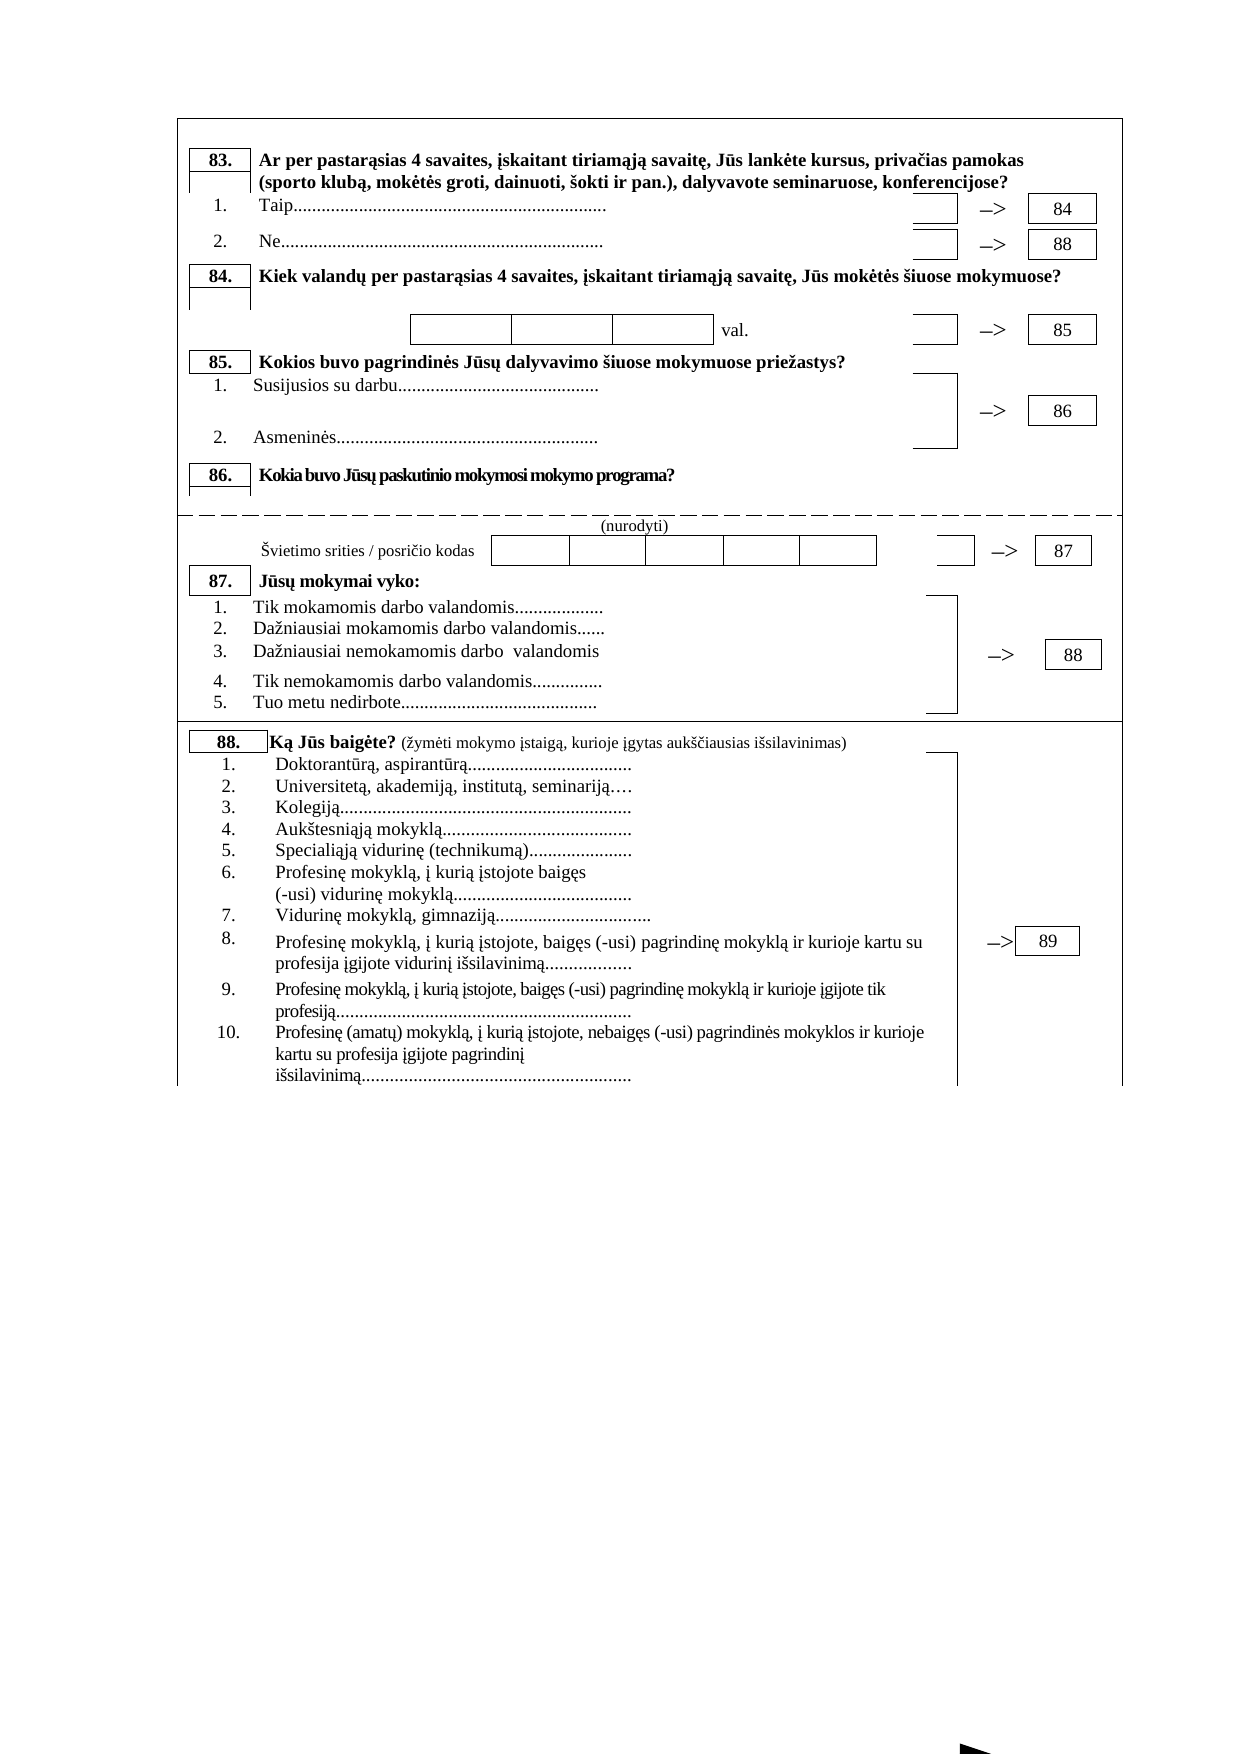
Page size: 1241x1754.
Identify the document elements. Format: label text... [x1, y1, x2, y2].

table_cell 3. [190, 796, 267, 818]
table_cell [926, 955, 957, 978]
table_cell [1029, 373, 1096, 395]
table_cell 5. [190, 691, 251, 713]
table_cell [178, 775, 189, 796]
table_cell Taip................................................................... [251, 193, 912, 223]
table_cell Universitetą, akademiją, institutą, seminariją [267, 775, 926, 796]
table_cell [958, 669, 1045, 691]
table_cell [926, 796, 957, 818]
table_cell [800, 536, 876, 565]
table_cell [1101, 691, 1122, 713]
table_cell 1. [190, 193, 251, 223]
table_cell [178, 565, 189, 595]
table_cell [1096, 350, 1122, 373]
table_cell [1080, 978, 1122, 1021]
table_cell Asmeninės........................................................ [251, 425, 912, 448]
table_cell 84. [190, 265, 250, 287]
table_cell [1016, 775, 1080, 796]
table_cell [178, 955, 189, 978]
table_cell [1101, 669, 1122, 691]
table_cell 2. [190, 425, 251, 448]
table_cell [958, 617, 1045, 639]
table_cell [178, 713, 1122, 721]
table_cell [958, 904, 1016, 926]
table_cell Profesinę mokyklą, į kurią įstojote baigęs (-usi) vidurinę mokyklą [267, 861, 926, 904]
table_cell [178, 264, 189, 309]
table_cell [613, 315, 713, 344]
table_cell [1016, 904, 1080, 926]
table_cell [178, 730, 189, 752]
table_cell [958, 978, 1016, 1021]
table_cell 89 [1016, 927, 1079, 955]
table_cell [926, 1021, 957, 1086]
table_cell [178, 1021, 189, 1086]
table_cell [1097, 395, 1122, 425]
table_cell [1045, 617, 1101, 639]
table_cell [958, 691, 1045, 713]
table_cell [190, 722, 267, 729]
table_cell [926, 926, 957, 955]
table_cell [178, 617, 189, 639]
table_cell Kokios buvo pagrindinės Jūsų dalyvavimo šiuose mokymuose priežastys? [251, 350, 1096, 373]
table_cell [1096, 373, 1122, 395]
table_cell 1. [190, 753, 267, 775]
table_cell 87. [190, 566, 250, 595]
table_cell Kokia buvo Jūsų paskutinio mokymosi mokymo programa? [251, 463, 1122, 496]
table_cell [492, 536, 569, 565]
table_cell [178, 259, 1122, 264]
table_cell [913, 230, 957, 258]
table_cell [178, 904, 189, 926]
table_cell [1092, 535, 1122, 565]
table_cell [913, 194, 957, 223]
table_cell [512, 315, 612, 344]
table_cell [913, 395, 957, 425]
table_cell [178, 193, 189, 223]
table_cell [926, 775, 957, 796]
table_cell [958, 818, 1016, 839]
table_cell Kolegiją [267, 796, 926, 818]
table_cell Profesinę mokyklą, į kurią įstojote, baigęs (-usi) pagrindinę mokyklą ir kurioje kartu su profesija įgijote vidurinį išsilavinimą [267, 926, 926, 978]
table_cell [1045, 691, 1101, 713]
table_cell 1. [190, 596, 251, 617]
table_cell Tik mokamomis darbo valandomis................... [251, 595, 926, 617]
table_cell 1. [190, 374, 251, 395]
table_cell [178, 395, 189, 425]
table_cell Dažniausiai mokamomis darbo valandomis...... [251, 617, 926, 639]
table_cell [937, 536, 974, 565]
table_cell 85 [1029, 315, 1096, 344]
table_cell [926, 818, 957, 839]
table_cell [178, 978, 189, 1021]
table_cell 2. [190, 775, 267, 796]
table_cell [178, 223, 1122, 229]
table_cell (nurodyti) [178, 515, 1092, 535]
table_cell [1096, 425, 1122, 448]
table_cell [877, 535, 937, 565]
table_cell 83. [190, 149, 250, 171]
table_cell [1097, 314, 1122, 344]
table_cell [926, 669, 957, 691]
table_cell [958, 955, 1016, 978]
table_cell 2. [190, 229, 251, 258]
table_cell [178, 373, 189, 395]
table_cell [958, 839, 1016, 861]
table_cell [1016, 752, 1080, 775]
table_cell 84 [1029, 194, 1096, 223]
table_cell [178, 818, 189, 839]
table_cell [958, 425, 1028, 448]
table_cell [1080, 1021, 1122, 1086]
table_cell Doktorantūrą, aspirantūrą [267, 752, 926, 775]
table_cell [913, 425, 957, 448]
table_cell Švietimo srities / posričio kodas [244, 535, 491, 565]
table_cell [251, 395, 912, 425]
table_cell [1080, 818, 1122, 839]
table_cell –> [958, 229, 1028, 258]
table_cell [178, 861, 189, 904]
table_cell Ar per pastarąsias 4 savaites, įskaitant tiriamąją savaitę, Jūs lankėte kursus, privačias pamokas (sporto klubą, mokėtės groti, dainuoti, šokti ir pan.), dalyvavote seminaruose, konferencijose? [251, 148, 1122, 193]
table_cell [178, 722, 189, 729]
table_cell [958, 373, 1028, 395]
table_cell Ne..................................................................... [251, 229, 912, 258]
table_cell [190, 395, 251, 425]
table_header [178, 119, 1122, 148]
table_cell [1101, 595, 1122, 617]
table_cell [1016, 861, 1080, 904]
table_cell [1102, 639, 1122, 669]
table_cell –> [958, 926, 1015, 955]
table_cell 5. [190, 839, 267, 861]
table_cell 7. [190, 904, 267, 926]
table_cell [1080, 955, 1122, 978]
table_cell [178, 535, 194, 565]
table_cell [178, 314, 189, 344]
table_cell [251, 314, 410, 344]
table_cell [178, 425, 189, 463]
table_cell [190, 172, 250, 193]
table_cell [1080, 861, 1122, 904]
table_cell [178, 310, 1122, 314]
table_cell –> [958, 639, 1045, 669]
table_cell [958, 775, 1016, 796]
table_cell [1045, 595, 1101, 617]
table_cell [926, 978, 957, 1021]
table_cell [190, 314, 251, 344]
table_cell [178, 691, 189, 713]
table_cell [1080, 796, 1122, 818]
table_cell [913, 315, 957, 344]
table_cell [1016, 839, 1080, 861]
table_cell [190, 487, 250, 496]
table_cell [190, 288, 250, 309]
table_cell Susijusios su darbu........................................... [251, 373, 912, 395]
table_cell 3. [190, 639, 251, 669]
table_cell [958, 752, 1016, 775]
table_cell [1016, 818, 1080, 839]
table_cell [1016, 1021, 1080, 1086]
table_cell [267, 722, 1122, 729]
table_cell [194, 535, 243, 565]
table_cell [913, 374, 957, 395]
table_cell [178, 669, 189, 691]
table_cell [926, 861, 957, 904]
table_cell 6. [190, 861, 267, 904]
table_cell Vidurinę mokyklą, gimnaziją .... [267, 904, 926, 926]
table_cell Dažniausiai nemokamomis darbo valandomis [251, 639, 926, 669]
table_cell Specialiąją vidurinę (technikumą) [267, 839, 926, 861]
table_cell Ką Jūs baigėte? (žymėti mokymo įstaigą, kurioje įgytas aukščiausias išsilavinimas) [268, 730, 1122, 752]
table_cell [958, 796, 1016, 818]
table_cell Tuo metu nedirbote.......................................... [251, 691, 926, 713]
table_cell [178, 796, 189, 818]
table_cell [958, 1021, 1016, 1086]
table_cell Profesinę mokyklą, į kurią įstojote, baigęs (-usi) pagrindinę mokyklą ir kurioje įgijote tik profesiją [267, 978, 926, 1021]
table_cell [926, 617, 957, 639]
table_cell [178, 752, 189, 775]
table_cell 8. [190, 926, 267, 955]
table_cell [926, 753, 957, 775]
table_cell 88 [1046, 640, 1101, 669]
table_cell [411, 315, 511, 344]
table_cell 88. [190, 731, 267, 752]
table_cell [178, 496, 1122, 515]
table_cell [190, 955, 267, 978]
table_cell [570, 536, 645, 565]
table_cell [190, 448, 1122, 463]
table_cell [1016, 796, 1080, 818]
table_cell [1097, 229, 1122, 258]
table_cell –> [975, 535, 1035, 565]
table_cell 87 [1036, 536, 1091, 565]
table_cell [1045, 670, 1101, 691]
table_cell 85. [190, 351, 250, 373]
table_cell Profesinę (amatų) mokyklą, į kurią įstojote, nebaigęs (-usi) pagrindinės mokyklos ir kurioje kartu su profesija įgijote pagrindinį išsilavinimą [267, 1021, 926, 1086]
table_cell [724, 536, 799, 565]
table_cell 9. [190, 978, 267, 1021]
table_cell 4. [190, 669, 251, 691]
table_cell [178, 463, 189, 496]
table_cell [1080, 904, 1122, 926]
table_cell –> [958, 193, 1028, 223]
table_cell [958, 595, 1045, 617]
table_cell –> [958, 314, 1028, 344]
table_cell [1092, 515, 1122, 535]
table_cell [926, 596, 957, 617]
table_cell [1029, 426, 1096, 448]
table_cell [1080, 926, 1122, 955]
table_cell [926, 639, 957, 669]
table_cell Jūsų mokymai vyko: [251, 565, 1122, 595]
table_cell [178, 344, 1122, 350]
table_cell [178, 148, 189, 193]
table_cell [926, 691, 957, 713]
table_cell 86 [1029, 396, 1096, 425]
table_cell [646, 536, 723, 565]
table_cell [178, 595, 189, 617]
table_cell [926, 839, 957, 861]
table_cell [178, 350, 189, 373]
table_cell 2. [190, 617, 251, 639]
table_cell [178, 839, 189, 861]
table_cell [1016, 978, 1080, 1021]
table_cell 88 [1029, 230, 1096, 258]
table_cell –> [958, 395, 1028, 425]
table_cell [1097, 193, 1122, 223]
table_cell Kiek valandų per pastarąsias 4 savaites, įskaitant tiriamąją savaitę, Jūs mokėtės šiuose mokymuose? [251, 264, 1122, 309]
table_cell [178, 639, 189, 669]
table_cell [1080, 752, 1122, 775]
table_cell [178, 229, 189, 258]
table_cell [926, 904, 957, 926]
table_cell 10. [190, 1021, 267, 1086]
table_cell [1101, 617, 1122, 639]
table_cell [178, 926, 189, 955]
table_cell Aukštesniąją mokyklą [267, 818, 926, 839]
table_cell [958, 861, 1016, 904]
table_cell 86. [190, 464, 250, 486]
table_cell Tik nemokamomis darbo valandomis............... [251, 669, 926, 691]
table_cell [1016, 956, 1080, 978]
table_cell val. [714, 314, 912, 344]
table_cell [1080, 839, 1122, 861]
table_cell 4. [190, 818, 267, 839]
table_cell [1080, 775, 1122, 796]
